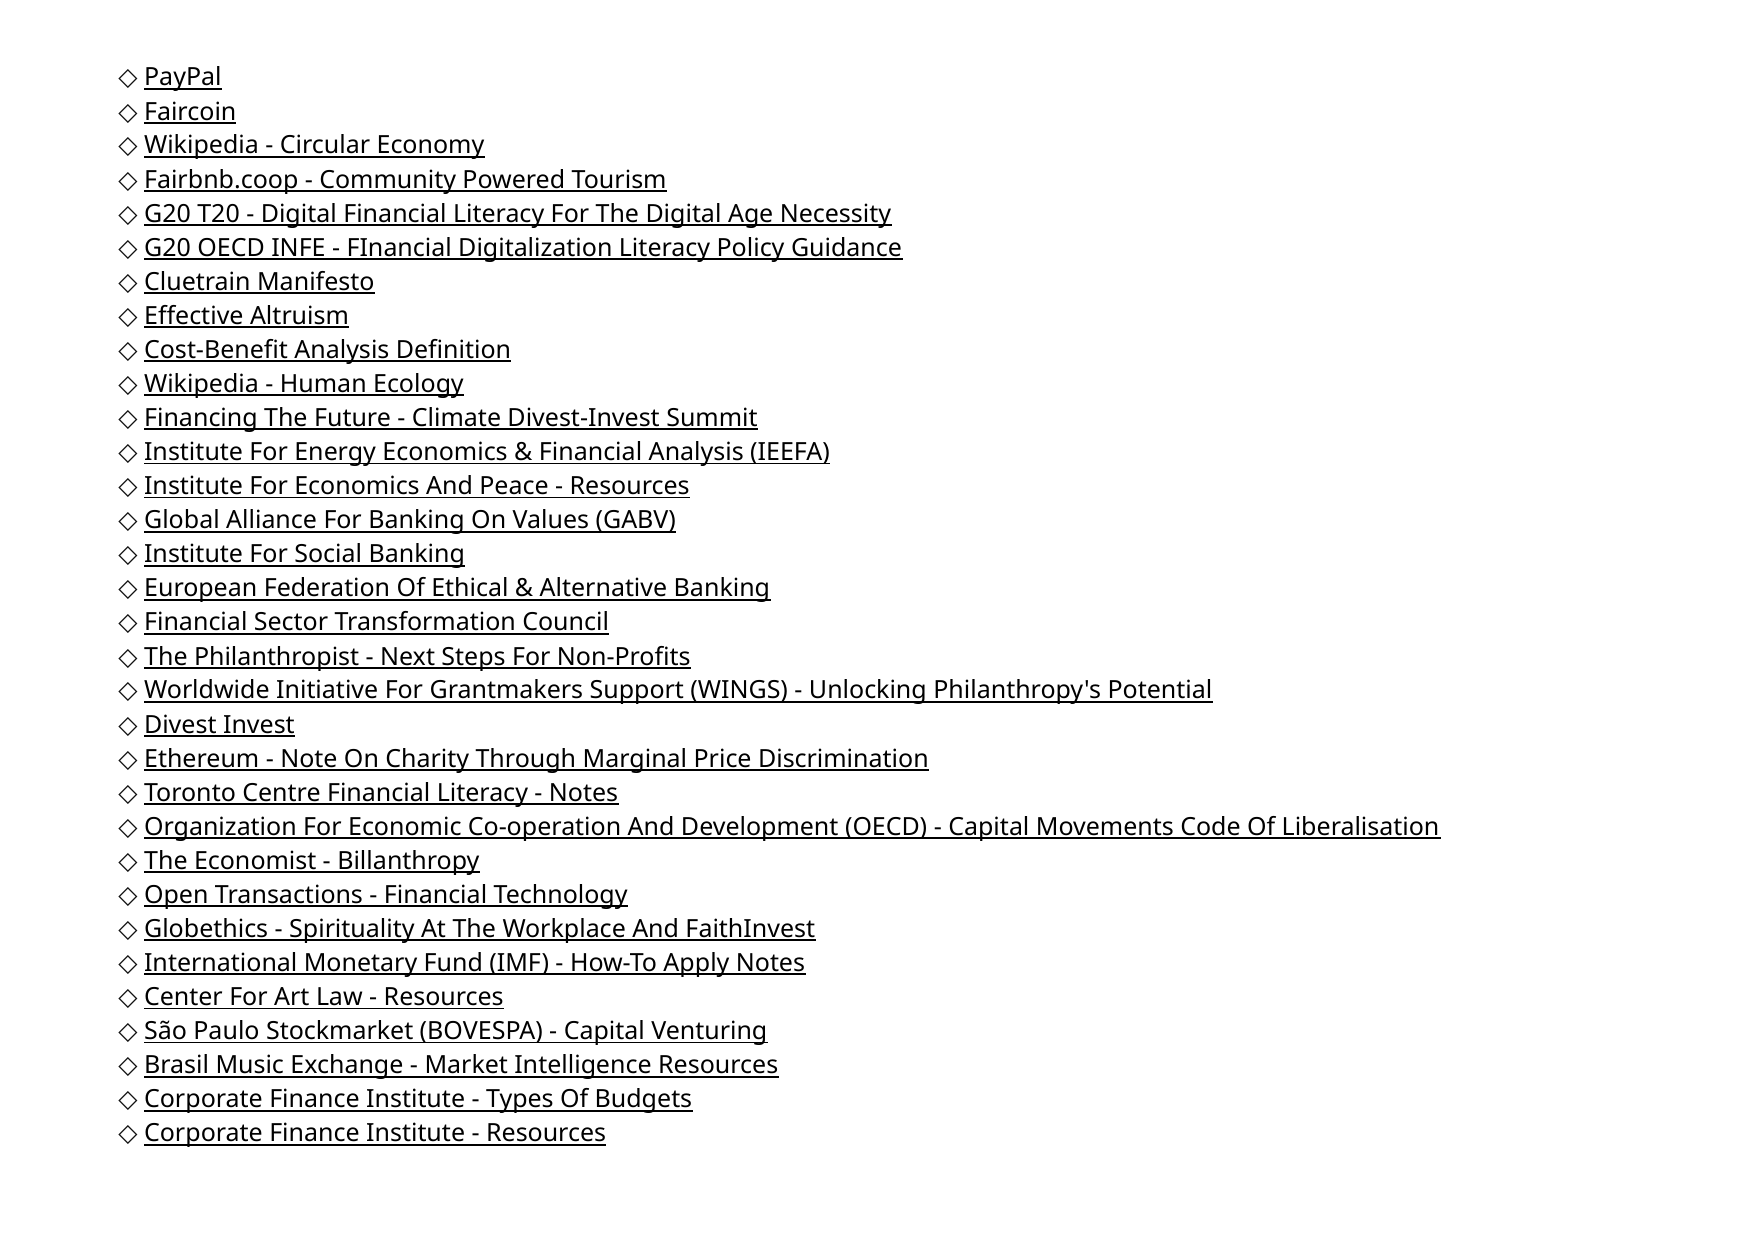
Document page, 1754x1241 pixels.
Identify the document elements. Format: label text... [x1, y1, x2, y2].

text ◇ Toronto Centre Financial Literacy - Notes [118, 774, 1695, 808]
text ◇ Brasil Music Exchange - Market Intelligence Resources [118, 1047, 1695, 1081]
text ◇ G20 T20 - Digital Financial Literacy For The Digital Age Necessity [118, 195, 1695, 229]
text ◇ International Monetary Fund (IMF) - How-To Apply Notes [118, 945, 1695, 979]
text ◇ G20 OECD INFE - FInancial Digitalization Literacy Policy Guidance [118, 229, 1695, 263]
text ◇ Organization For Economic Co-operation And Development (OECD) - Capital Movements Code Of Liberalisation [118, 808, 1695, 842]
text ◇ Corporate Finance Institute - Resources [118, 1115, 1695, 1149]
text ◇ Faircoin [118, 93, 1695, 127]
text ◇ Ethereum - Note On Charity Through Marginal Price Discrimination [118, 740, 1695, 774]
text ◇ Globethics - Spirituality At The Workplace And FaithInvest [118, 911, 1695, 945]
text ◇ The Economist - Billanthropy [118, 842, 1695, 877]
text ◇ São Paulo Stockmarket (BOVESPA) - Capital Venturing [118, 1013, 1695, 1047]
text ◇ Center For Art Law - Resources [118, 979, 1695, 1013]
text ◇ Open Transactions - Financial Technology [118, 877, 1695, 911]
text ◇ Global Alliance For Banking On Values (GABV) [118, 502, 1695, 536]
text ◇ Fairbnb.coop - Community Powered Tourism [118, 161, 1695, 195]
text ◇ Institute For Energy Economics & Financial Analysis (IEEFA) [118, 434, 1695, 468]
text ◇ Institute For Social Banking [118, 536, 1695, 570]
text ◇ European Federation Of Ethical & Alternative Banking [118, 570, 1695, 604]
text ◇ PayPal [118, 59, 1695, 93]
text ◇ Financing The Future - Climate Divest-Invest Summit [118, 400, 1695, 434]
text ◇ Divest Invest [118, 706, 1695, 740]
text ◇ The Philanthropist - Next Steps For Non-Profits [118, 638, 1695, 672]
text ◇ Wikipedia - Circular Economy [118, 127, 1695, 161]
text ◇ Cluetrain Manifesto [118, 263, 1695, 297]
text ◇ Financial Sector Transformation Council [118, 604, 1695, 638]
text ◇ Wikipedia - Human Ecology [118, 366, 1695, 400]
text ◇ Institute For Economics And Peace - Resources [118, 468, 1695, 502]
text ◇ Worldwide Initiative For Grantmakers Support (WINGS) - Unlocking Philanthropy's Potential [118, 672, 1695, 706]
text ◇ Effective Altruism [118, 297, 1695, 332]
text ◇ Corporate Finance Institute - Types Of Budgets [118, 1081, 1695, 1115]
text ◇ Cost-Benefit Analysis Definition [118, 332, 1695, 366]
